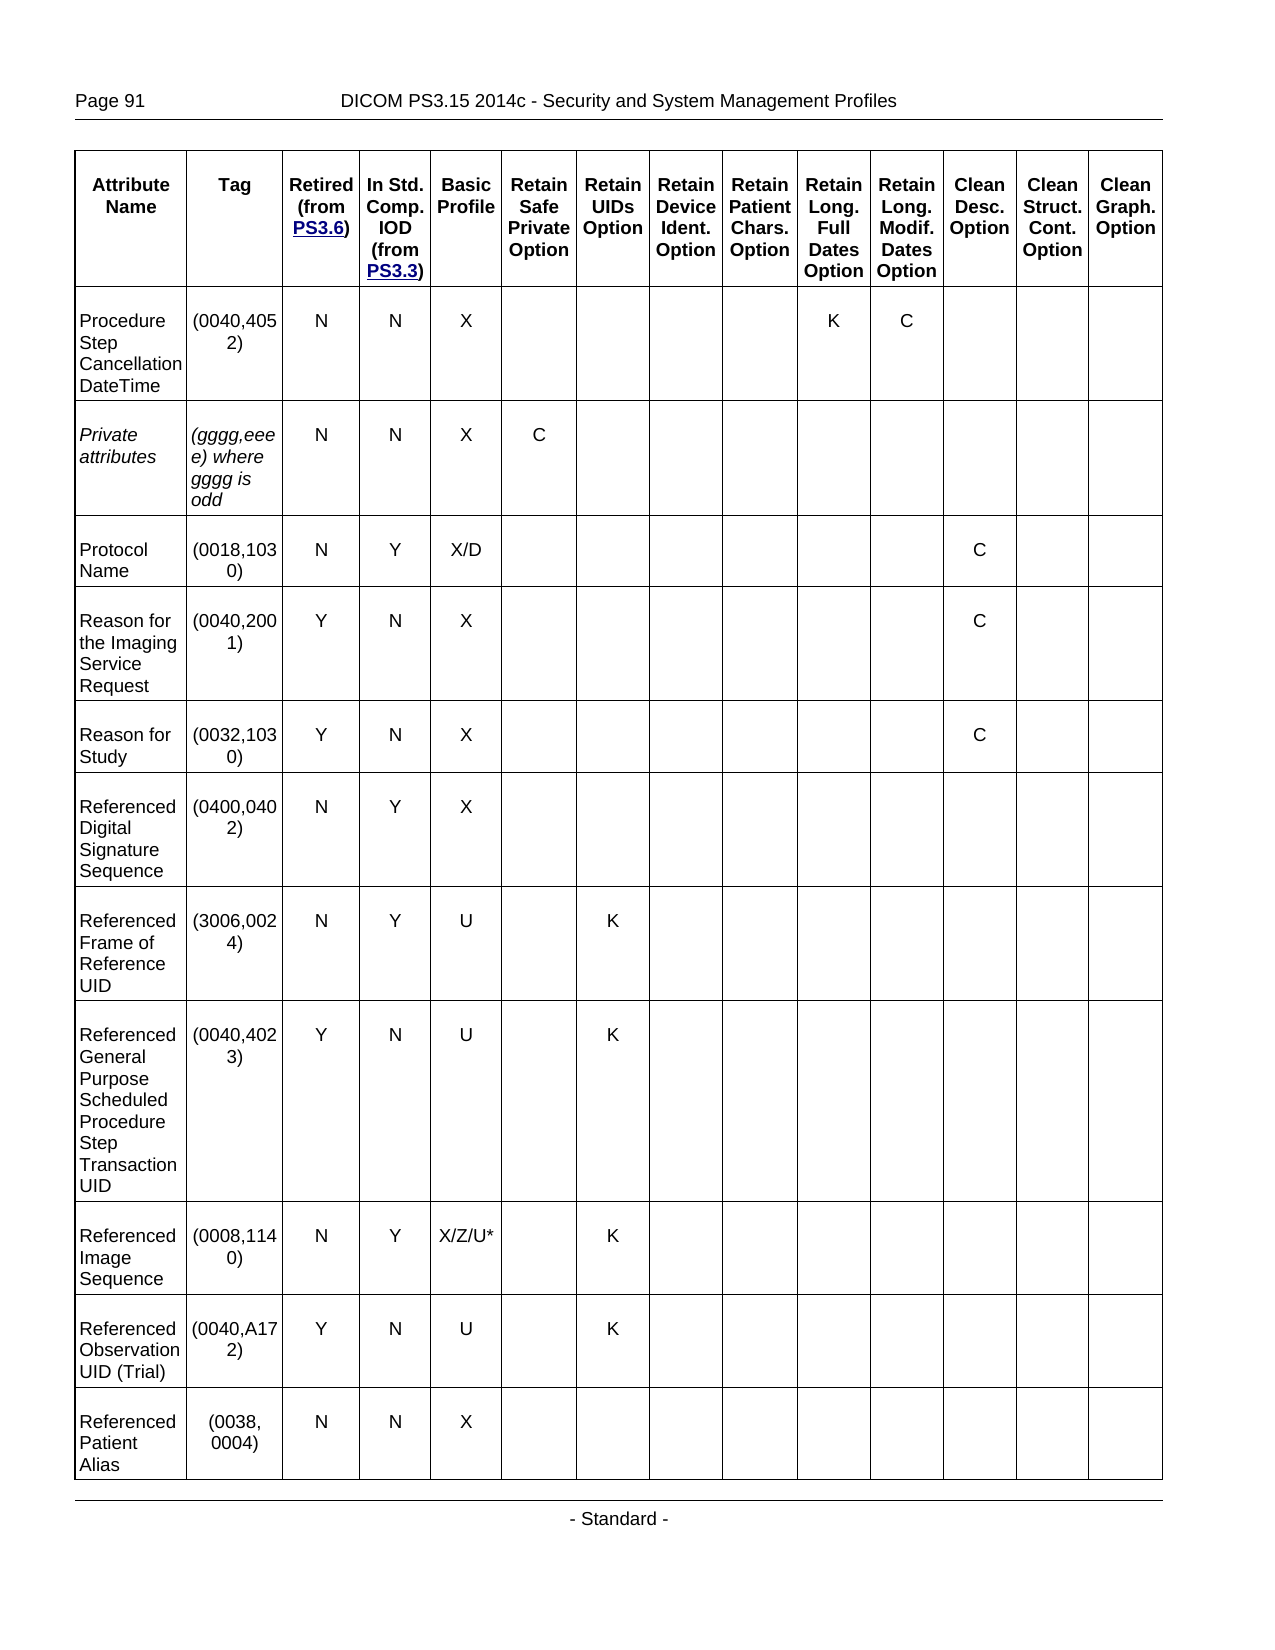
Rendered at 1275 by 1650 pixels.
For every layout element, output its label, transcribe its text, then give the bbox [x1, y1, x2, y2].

table_cell X [431, 773, 501, 886]
table_cell [1017, 887, 1088, 1000]
table_cell [944, 287, 1016, 400]
table_cell [871, 516, 943, 586]
table_cell N [283, 287, 359, 400]
table_cell X [431, 401, 501, 515]
table_cell [871, 401, 943, 515]
table_cell (0040,4023) [187, 1001, 282, 1201]
table_cell N [360, 287, 430, 400]
table_cell [577, 287, 649, 400]
table_cell [577, 1388, 649, 1479]
table_cell [871, 701, 943, 772]
table_cell [502, 1295, 576, 1387]
table_cell Referenced Digital Signature Sequence [76, 773, 186, 886]
table_cell Referenced Frame of Reference UID [76, 887, 186, 1000]
table_cell [502, 701, 576, 772]
table_cell Y [360, 773, 430, 886]
table_cell [650, 701, 722, 772]
table_cell [1017, 587, 1088, 700]
table_cell [944, 887, 1016, 1000]
table_cell N [283, 516, 359, 586]
table_cell [723, 701, 797, 772]
table_cell N [360, 701, 430, 772]
table_cell [871, 773, 943, 886]
table_cell C [944, 701, 1016, 772]
table_cell C [502, 401, 576, 515]
table_cell U [431, 1001, 501, 1201]
table_header Retired (from PS3.6) [283, 151, 359, 286]
table_cell N [360, 1295, 430, 1387]
table_header Basic Profile [431, 151, 501, 286]
table_cell X/D [431, 516, 501, 586]
table_cell [723, 287, 797, 400]
table_cell [1089, 401, 1162, 515]
table_cell K [577, 1001, 649, 1201]
table_cell [1017, 1001, 1088, 1201]
table_cell [798, 1388, 870, 1479]
table_cell (0032,1030) [187, 701, 282, 772]
table_cell [723, 1295, 797, 1387]
table_cell [650, 287, 722, 400]
table_header Retain Long. Full Dates Option [798, 151, 870, 286]
table_header Clean Graph. Option [1089, 151, 1162, 286]
table_cell [1089, 1202, 1162, 1294]
table_cell [1017, 516, 1088, 586]
table_cell C [871, 287, 943, 400]
table_cell [650, 1202, 722, 1294]
table_cell [798, 887, 870, 1000]
table_cell [723, 1388, 797, 1479]
table_cell [650, 587, 722, 700]
table_cell Y [283, 587, 359, 700]
table_cell K [798, 287, 870, 400]
table_header Retain Safe Private Option [502, 151, 576, 286]
table_cell X [431, 287, 501, 400]
table_cell [798, 587, 870, 700]
table_cell C [944, 516, 1016, 586]
table_cell (0008,1140) [187, 1202, 282, 1294]
table_cell [650, 773, 722, 886]
table_cell [577, 773, 649, 886]
table_cell U [431, 1295, 501, 1387]
table_cell [798, 401, 870, 515]
table_cell X [431, 1388, 501, 1479]
table_cell [1089, 1295, 1162, 1387]
table_cell [871, 1001, 943, 1201]
table_cell N [283, 401, 359, 515]
table_cell [577, 587, 649, 700]
table_header Attribute Name [76, 151, 186, 286]
table_cell [944, 1295, 1016, 1387]
table_cell [1017, 701, 1088, 772]
table_cell [577, 516, 649, 586]
table_cell Y [283, 1001, 359, 1201]
table_cell [650, 1295, 722, 1387]
table_cell [798, 773, 870, 886]
table_cell (0400,0402) [187, 773, 282, 886]
table_cell [944, 1202, 1016, 1294]
table_cell [1017, 287, 1088, 400]
table_cell Referenced Image Sequence [76, 1202, 186, 1294]
table_header Retain UIDs Option [577, 151, 649, 286]
table_cell [871, 1295, 943, 1387]
table_cell Private attributes [76, 401, 186, 515]
table_cell X [431, 587, 501, 700]
table_cell [650, 1388, 722, 1479]
table_cell [871, 1202, 943, 1294]
table_header Clean Desc. Option [944, 151, 1016, 286]
table_cell K [577, 887, 649, 1000]
table_cell [723, 773, 797, 886]
table_cell [502, 887, 576, 1000]
table_cell [723, 401, 797, 515]
table_cell Y [360, 1202, 430, 1294]
table_cell [1017, 1388, 1088, 1479]
table_cell (0040,A172) [187, 1295, 282, 1387]
table_cell [502, 1202, 576, 1294]
table_cell [871, 587, 943, 700]
table_cell [871, 887, 943, 1000]
table_cell [1089, 516, 1162, 586]
table_cell [502, 1001, 576, 1201]
table_cell [502, 516, 576, 586]
table_cell K [577, 1295, 649, 1387]
table_cell N [360, 401, 430, 515]
table_cell [798, 1202, 870, 1294]
table_cell Reason for the Imaging Service Request [76, 587, 186, 700]
table_cell [1017, 1295, 1088, 1387]
table_cell [944, 1388, 1016, 1479]
table_cell [502, 773, 576, 886]
table_cell Y [360, 887, 430, 1000]
table_header Retain Patient Chars. Option [723, 151, 797, 286]
table_cell [650, 1001, 722, 1201]
table_cell [944, 1001, 1016, 1201]
table_cell N [360, 1388, 430, 1479]
table_cell (0018,1030) [187, 516, 282, 586]
table_cell U [431, 887, 501, 1000]
table_cell [723, 1001, 797, 1201]
table_cell [1089, 1001, 1162, 1201]
table_cell (0038, 0004) [187, 1388, 282, 1479]
table_cell K [577, 1202, 649, 1294]
table_cell N [283, 773, 359, 886]
table_cell [871, 1388, 943, 1479]
table_cell Protocol Name [76, 516, 186, 586]
table_cell N [283, 1202, 359, 1294]
table_cell X [431, 701, 501, 772]
table_cell [944, 773, 1016, 886]
table_cell Y [283, 701, 359, 772]
table_cell [798, 1295, 870, 1387]
table_cell [723, 587, 797, 700]
table_cell [944, 401, 1016, 515]
table_cell [650, 887, 722, 1000]
table_cell [1089, 1388, 1162, 1479]
table_header Clean Struct. Cont. Option [1017, 151, 1088, 286]
table_cell Y [283, 1295, 359, 1387]
table_cell [1089, 773, 1162, 886]
table_cell N [360, 1001, 430, 1201]
table_cell [798, 1001, 870, 1201]
table_cell [1017, 773, 1088, 886]
table_cell [502, 587, 576, 700]
table_cell [798, 701, 870, 772]
table_cell Procedure Step Cancellation DateTime [76, 287, 186, 400]
table_cell Reason for Study [76, 701, 186, 772]
table_header Retain Device Ident. Option [650, 151, 722, 286]
table_cell [798, 516, 870, 586]
table_cell [1017, 1202, 1088, 1294]
table_cell Y [360, 516, 430, 586]
table_cell [502, 287, 576, 400]
table_cell Referenced Patient Alias [76, 1388, 186, 1479]
table_header In Std. Comp. IOD (from PS3.3) [360, 151, 430, 286]
table_cell [1017, 401, 1088, 515]
table_cell Referenced Observation UID (Trial) [76, 1295, 186, 1387]
table_cell [1089, 887, 1162, 1000]
table_cell [577, 401, 649, 515]
table_cell N [283, 1388, 359, 1479]
table_cell Referenced General Purpose Scheduled Procedure Step Transaction UID [76, 1001, 186, 1201]
table_header Tag [187, 151, 282, 286]
table_cell [723, 516, 797, 586]
table_cell [723, 887, 797, 1000]
table_cell [1089, 587, 1162, 700]
table_header Retain Long. Modif. Dates Option [871, 151, 943, 286]
table_cell X/Z/U* [431, 1202, 501, 1294]
table_cell [1089, 287, 1162, 400]
table_cell [650, 401, 722, 515]
table_cell N [283, 887, 359, 1000]
table_cell C [944, 587, 1016, 700]
table_cell [1089, 701, 1162, 772]
table_cell (0040,4052) [187, 287, 282, 400]
table_cell N [360, 587, 430, 700]
table_cell [577, 701, 649, 772]
table_cell (3006,0024) [187, 887, 282, 1000]
table_cell (0040,2001) [187, 587, 282, 700]
table_cell (gggg,eeee) where gggg is odd [187, 401, 282, 515]
table_cell [650, 516, 722, 586]
table_cell [723, 1202, 797, 1294]
table_cell [502, 1388, 576, 1479]
